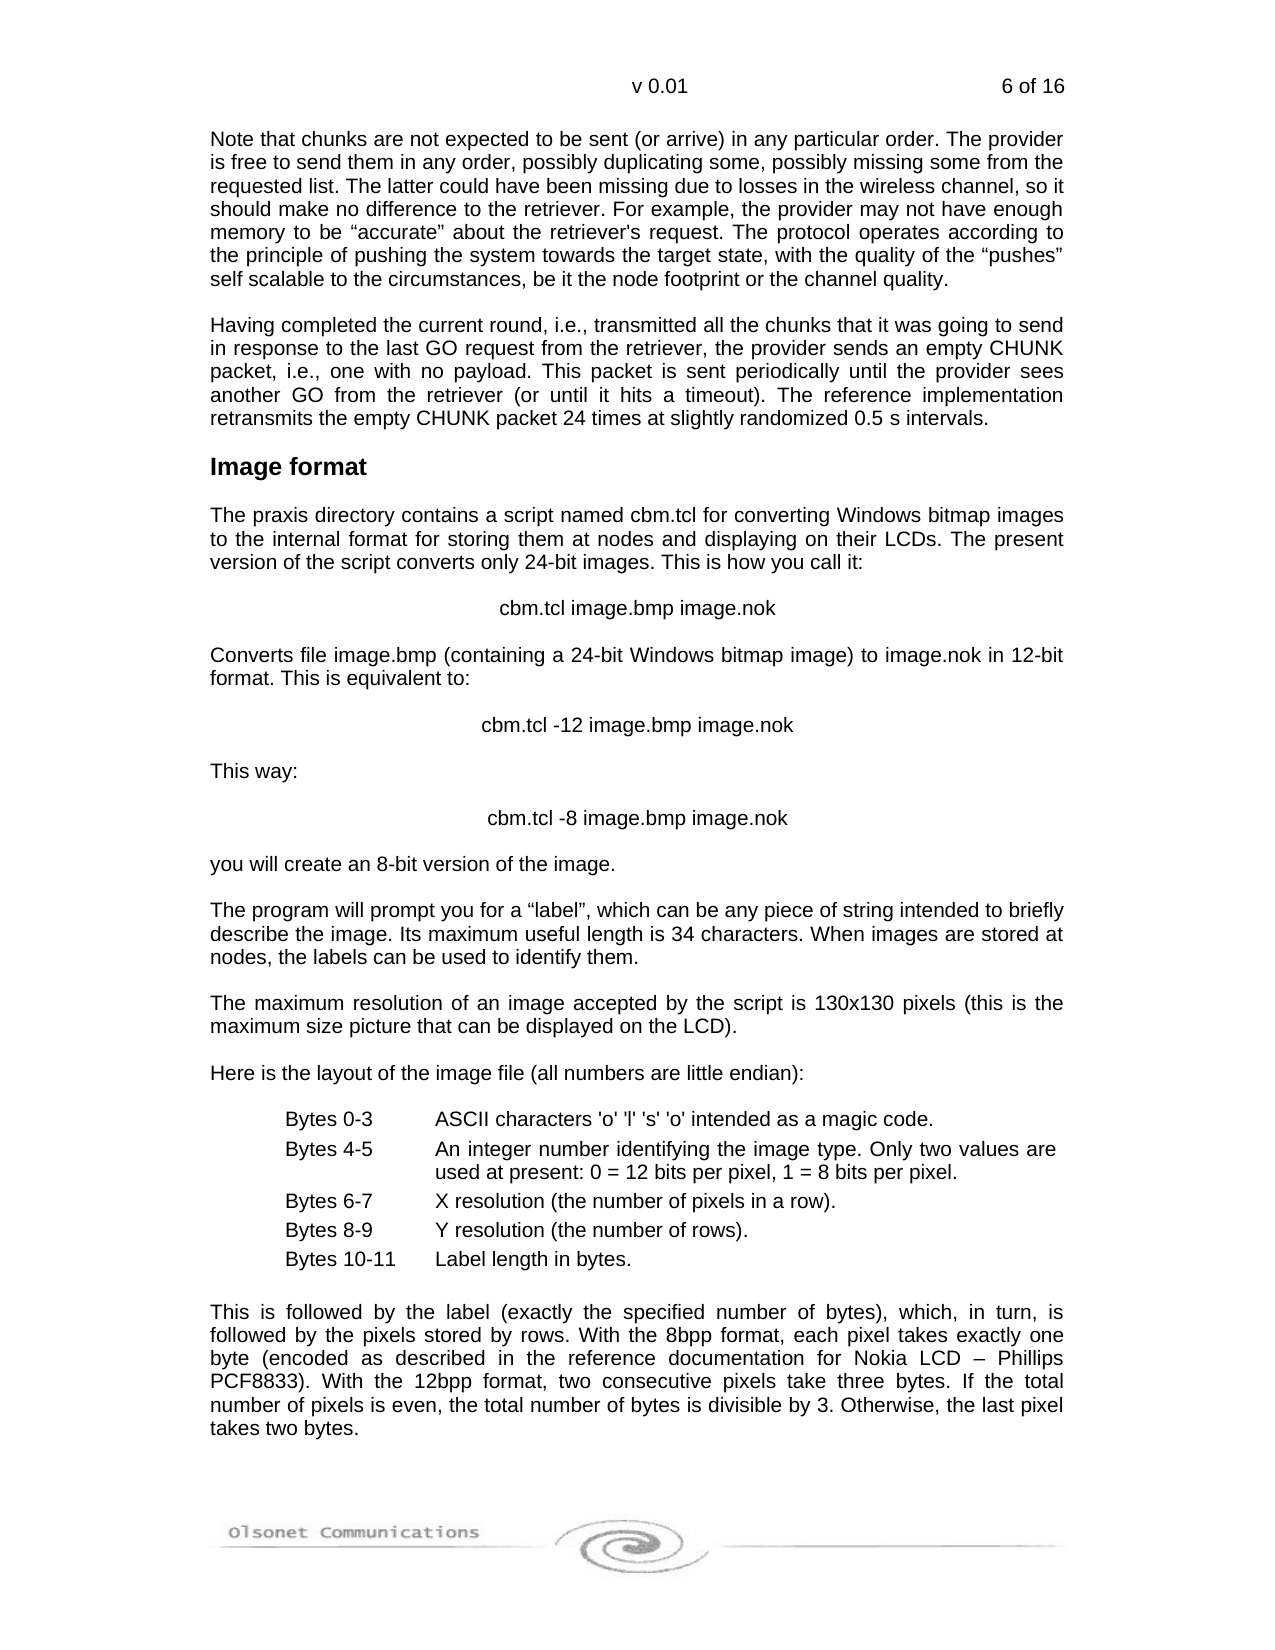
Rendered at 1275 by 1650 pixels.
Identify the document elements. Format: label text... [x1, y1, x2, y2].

text This is followed by the label (exactly the specified number of bytes), which, in turn, is followed by the pixels stored by rows. With the 8bpp format, each pixel takes exactly one byte (encoded as described in the reference documentation for Nokia LCD – Phillips PCF8833). With the 12bpp format, two consecutive pixels take three bytes. If the total number of pixels is even, the total number of bytes is divisible by 3. Otherwise, the last pixel takes two bytes. [210, 1300, 1065, 1440]
text The program will prompt you for a “label”, which can be any piece of string intended to briefly describe the image. Its maximum useful length is 34 characters. When images are stored at nodes, the labels can be used to identify them. [210, 899, 1065, 969]
text Bytes 0-3 ASCII characters 'o' 'l' 's' 'o' intended as a magic code. [285, 1108, 1065, 1131]
text Note that chunks are not expected to be sent (or arrive) in any particular order. The provider is free to send them in any order, possibly duplicating some, possibly missing some from the requested list. The latter could have been missing due to losses in the wireless channel, so it should make no difference to the retriever. For example, the provider may not have enough memory to be “accurate” about the retriever's request. The protocol operates according to the principle of pushing the system towards the target state, with the quality of the “pushes” self scalable to the circumstances, be it the node footprint or the channel quality. [210, 128, 1065, 290]
subtitle Image format [210, 453, 1065, 481]
text Bytes 6-7 X resolution (the number of pixels in a row). [285, 1189, 1065, 1213]
text cbm.tcl -8 image.bmp image.nok [210, 806, 1065, 829]
text Bytes 10-11 Label length in bytes. [285, 1248, 1065, 1271]
text you will create an 8-bit version of the image. [210, 852, 1065, 876]
text Bytes 4-5 An integer number identifying the image type. Only two values are used at present: 0 = 12 bits per pixel, 1 = 8 bits per pixel. [285, 1137, 1065, 1184]
picture [210, 1504, 1065, 1596]
text cbm.tcl -12 image.bmp image.nok [210, 713, 1065, 736]
text Converts file image.bmp (containing a 24-bit Windows bitmap image) to image.nok in 12-bit format. This is equivalent to: [210, 643, 1065, 690]
text The praxis directory contains a script named cbm.tcl for converting Windows bitmap images to the internal format for storing them at nodes and displaying on their LCDs. The present version of the script converts only 24-bit images. This is how you call it: [210, 504, 1065, 574]
text This way: [210, 759, 1065, 783]
text cbm.tcl image.bmp image.nok [210, 597, 1065, 620]
text Here is the layout of the image file (all numbers are little endian): [210, 1062, 1065, 1085]
text The maximum resolution of an image accepted by the script is 130x130 pixels (this is the maximum size picture that can be displayed on the LCD). [210, 992, 1065, 1038]
text Having completed the current round, i.e., transmitted all the chunks that it was going to send in response to the last GO request from the retriever, the provider sends an empty CHUNK packet, i.e., one with no payload. This packet is sent periodically until the provider sees another GO from the retriever (or until it hits a timeout). The reference implementation retransmits the empty CHUNK packet 24 times at slightly randomized 0.5 s intervals. [210, 313, 1065, 430]
text Bytes 8-9 Y resolution (the number of rows). [285, 1219, 1065, 1242]
